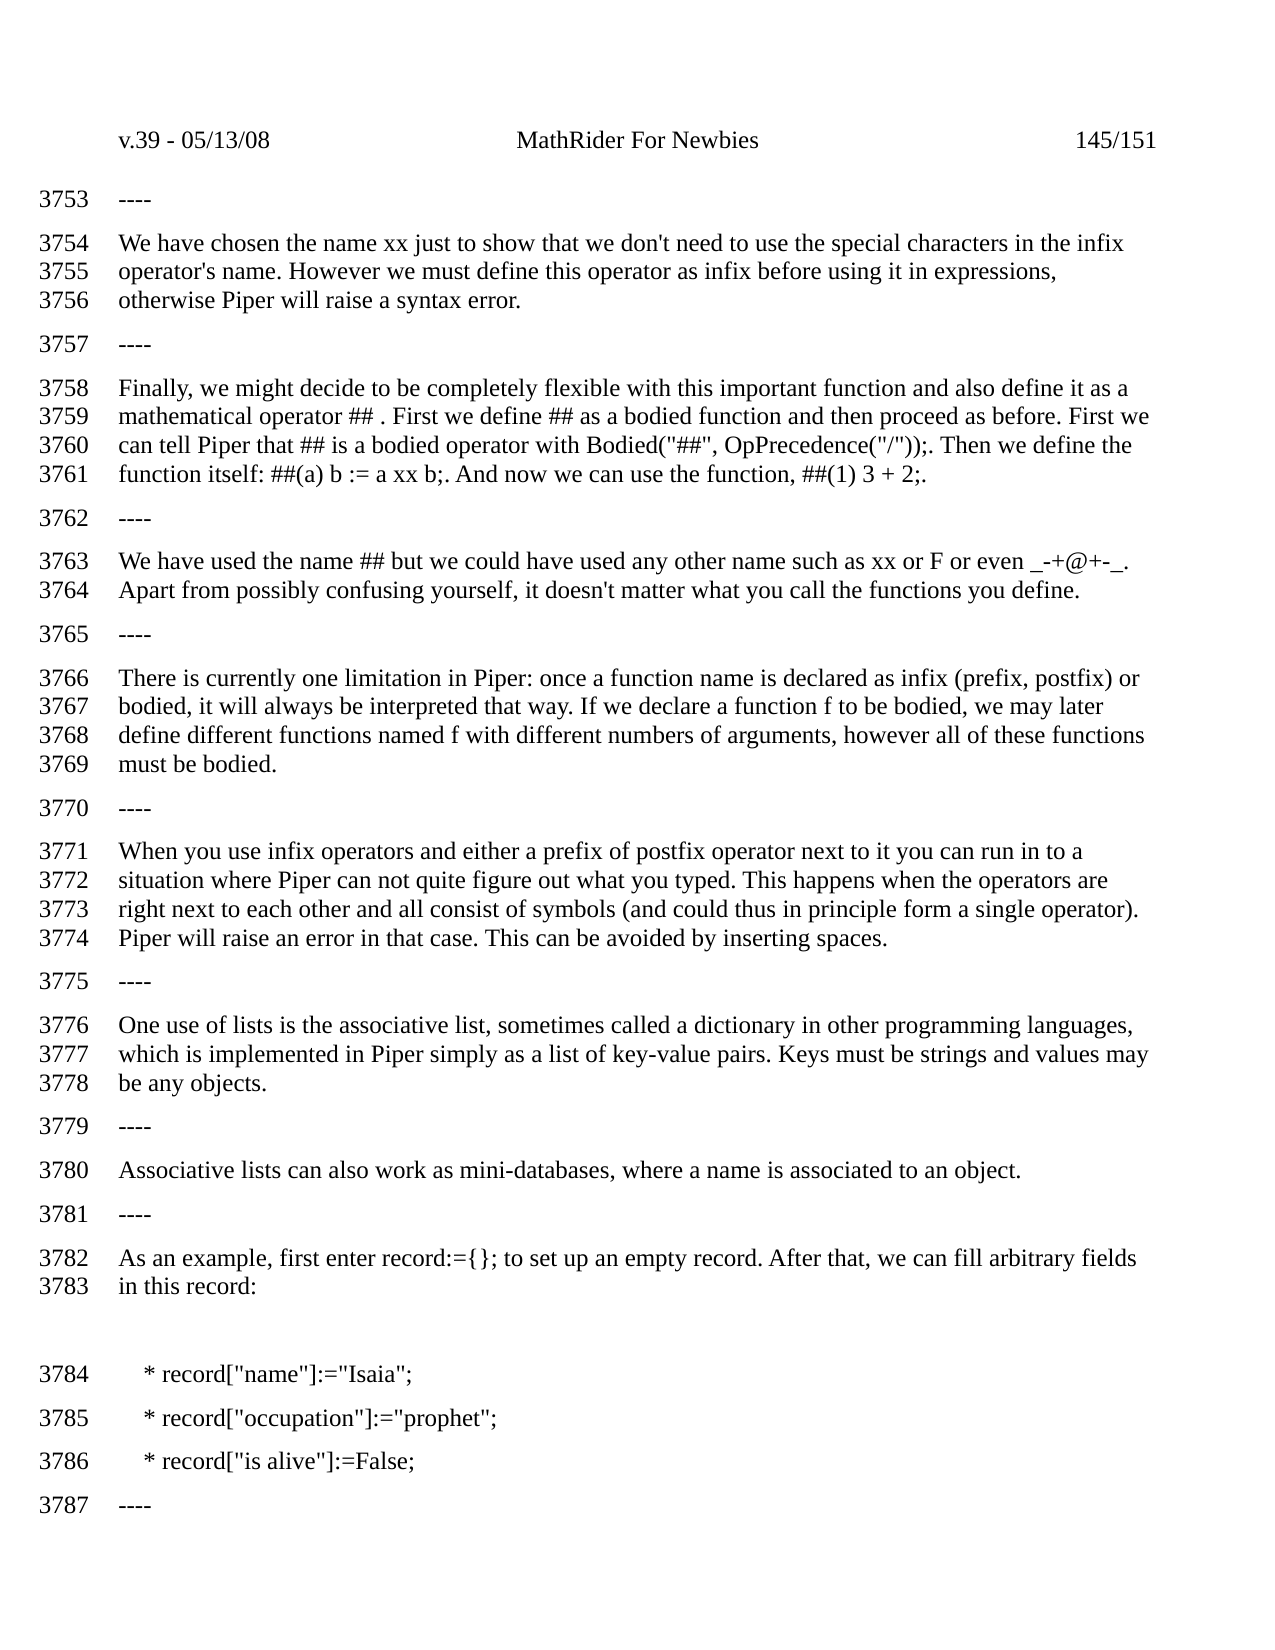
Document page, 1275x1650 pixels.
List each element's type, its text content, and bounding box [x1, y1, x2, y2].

text * record["name"]:="Isaia"; [118, 1359, 1157, 1388]
text ---- [118, 184, 1157, 213]
text * record["occupation"]:="prophet"; [118, 1403, 1157, 1431]
text ---- [118, 619, 1157, 648]
text ---- [118, 1199, 1157, 1228]
text Associative lists can also work as mini-databases, where a name is associated to an object. [118, 1155, 1157, 1184]
text ---- [118, 1490, 1157, 1519]
text ---- [118, 966, 1157, 995]
text We have used the name ## but we could have used any other name such as xx or F or even _-+@+-_. Apart from possibly confusing yourself, it doesn't matter what you call the functions you define. [118, 546, 1157, 604]
text As an example, first enter record:={}; to set up an empty record. After that, we can fill arbitrary fields in this record: [118, 1243, 1157, 1300]
text * record["is alive"]:=False; [118, 1446, 1157, 1475]
text ---- [118, 793, 1157, 821]
text Finally, we might decide to be completely flexible with this important function and also define it as a mathematical operator ## . First we define ## as a bodied function and then proceed as before. First we can tell Piper that ## is a bodied operator with Bodied("##", OpPrecedence("/"));. Then we define the function itself: ##(a) b := a xx b;. And now we can use the function, ##(1) 3 + 2;. [118, 373, 1157, 488]
text ---- [118, 329, 1157, 358]
text ---- [118, 1111, 1157, 1140]
text One use of lists is the associative list, sometimes called a dictionary in other programming languages, which is implemented in Piper simply as a list of key-value pairs. Keys must be strings and values may be any objects. [118, 1010, 1157, 1096]
text We have chosen the name xx just to show that we don't need to use the special characters in the infix operator's name. However we must define this operator as infix before using it in expressions, otherwise Piper will raise a syntax error. [118, 228, 1157, 314]
text When you use infix operators and either a prefix of postfix operator next to it you can run in to a situation where Piper can not quite figure out what you typed. This happens when the operators are right next to each other and all consist of symbols (and could thus in principle form a single operator). Piper will raise an error in that case. This can be avoided by inserting spaces. [118, 836, 1157, 951]
text ---- [118, 503, 1157, 531]
text There is currently one limitation in Piper: once a function name is declared as infix (prefix, postfix) or bodied, it will always be interpreted that way. If we declare a function f to be bodied, we may later define different functions named f with different numbers of arguments, however all of these functions must be bodied. [118, 663, 1157, 778]
